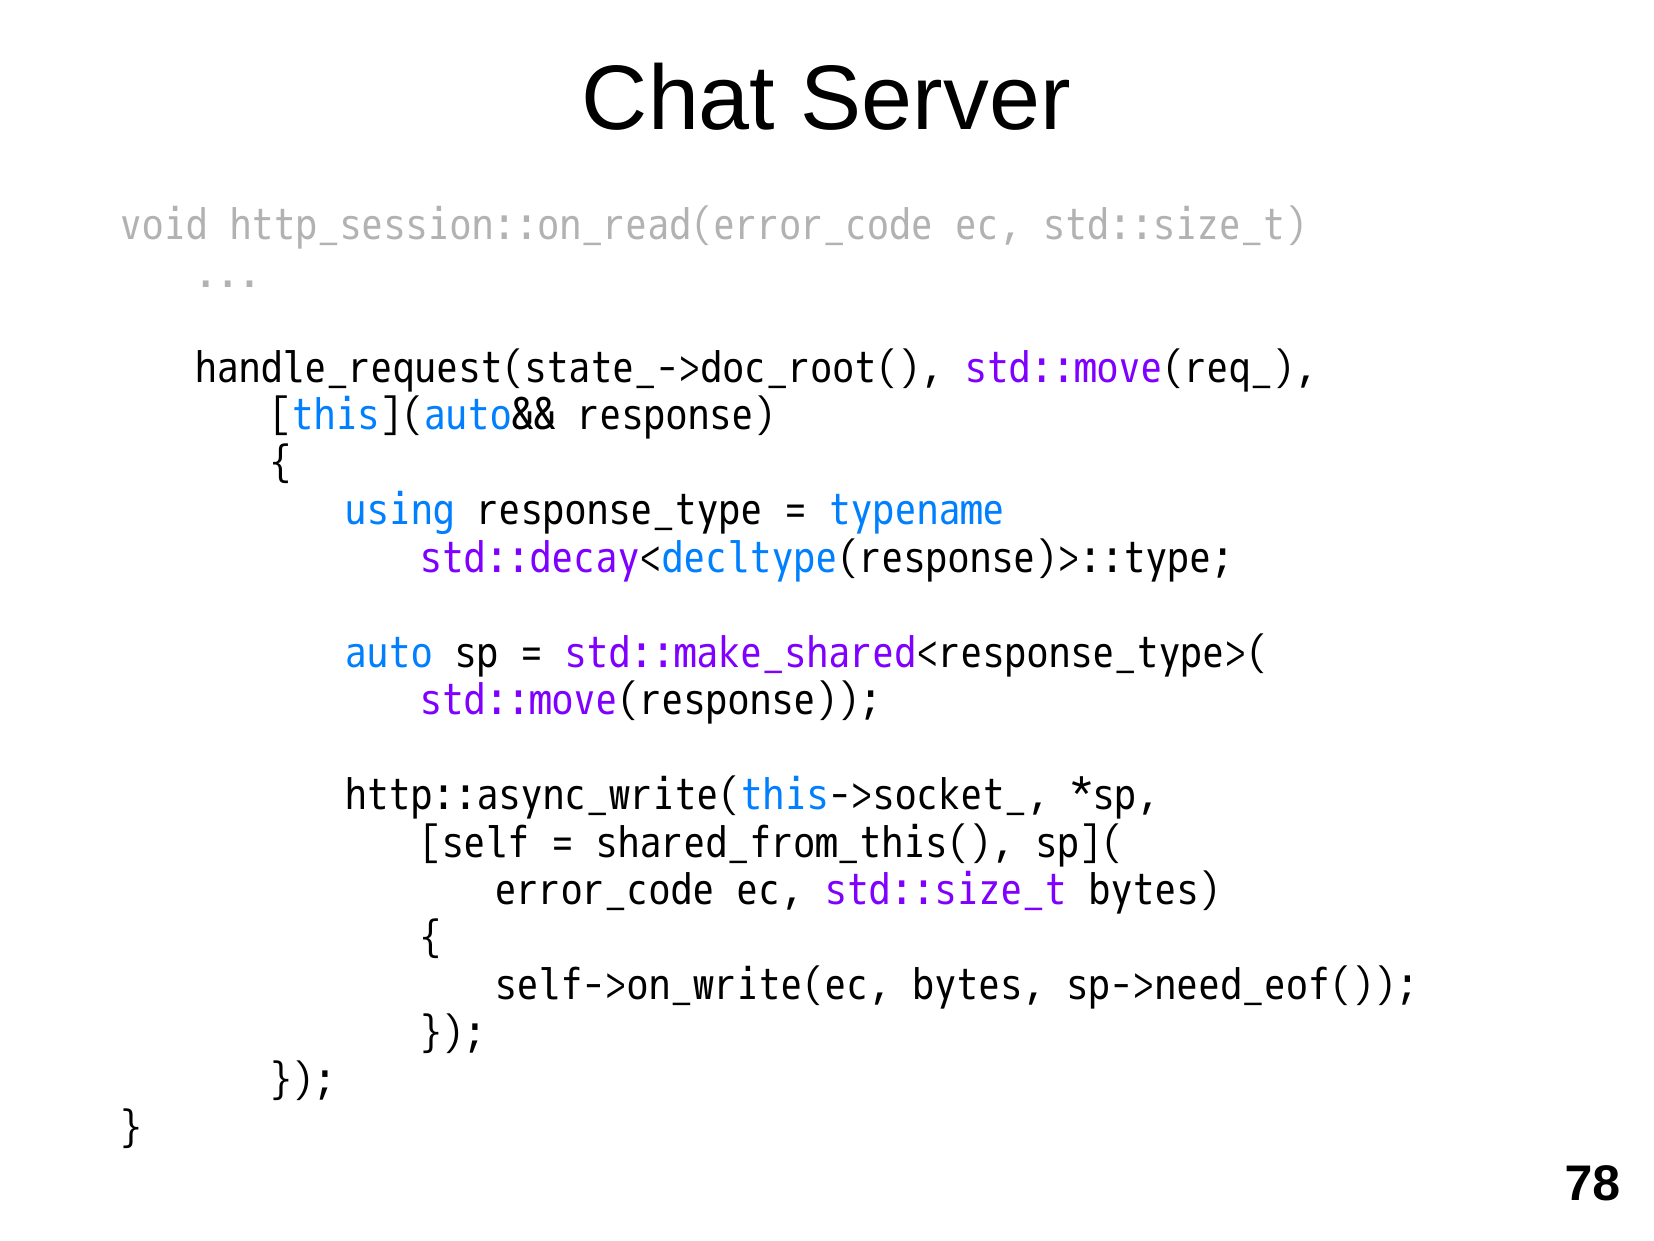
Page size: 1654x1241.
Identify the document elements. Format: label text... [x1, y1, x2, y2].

text_box void http_session::on_read(error_code ec, std::size_t) ... handle_request(state_->doc_root(), std::move(req_), [this](auto&& response) { using response_type = typename std::decay<decltype(response)>::type; auto sp = std::make_shared<response_type>( std::move(response)); http::async_write(this->socket_, *sp, [self = shared_from_this(), sp]( error_code ec, std::size_t bytes) { self->on_write(ec, bytes, sp->need_eof()); }); }); } [104, 195, 1575, 1155]
title Chat Server [82, 15, 1571, 181]
